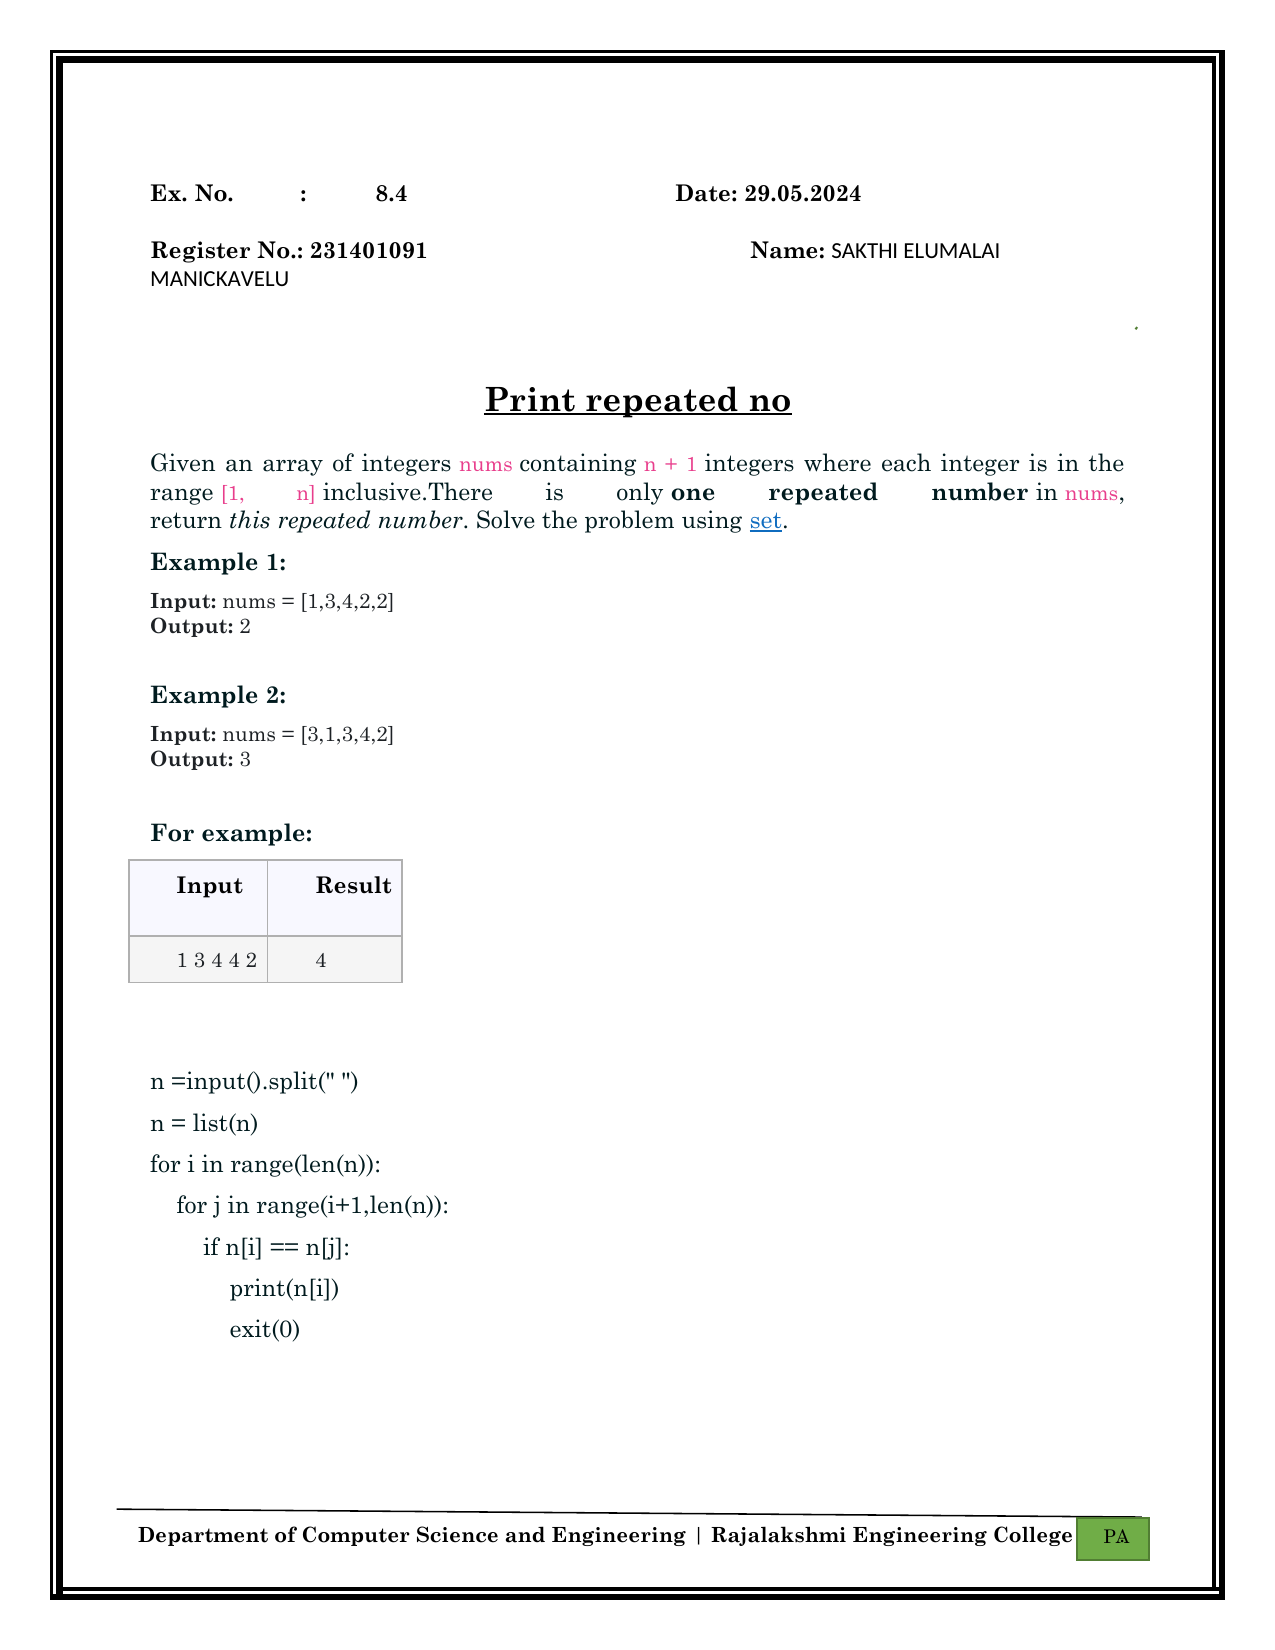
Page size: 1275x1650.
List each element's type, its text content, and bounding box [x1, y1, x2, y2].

text if n[i] == n[j]: [150, 1231, 1125, 1260]
text For example: [150, 817, 1125, 846]
text exit(0) [150, 1314, 1125, 1343]
text Example 1: [150, 547, 1125, 575]
text print(n[i]) [150, 1273, 1125, 1302]
table_cell 1 3 4 4 2 [130, 937, 267, 982]
text Register No.: 231401091 Name: SAKTHI ELUMALAI MANICKAVELU [150, 236, 1125, 292]
text for j in range(i+1,len(n)): [150, 1190, 1125, 1219]
text Example 2: [150, 679, 1125, 708]
text Given an array of integers nums containing n + 1 integers where each integer is in the range [1, n] inclusive.There is only one repeated number in nums, return this repeated number. Solve the problem using set. [150, 447, 1125, 534]
text Output: 2 [150, 613, 1125, 638]
text Input: nums = [3,1,3,4,2] [150, 721, 1125, 746]
text Print repeated no [150, 378, 1125, 418]
table_cell 4 [268, 937, 401, 982]
table_header Input [130, 861, 267, 935]
text Ex. No. : 8.4 Date: 29.05.2024 [150, 179, 1125, 207]
text Input: nums = [1,3,4,2,2] [150, 588, 1125, 613]
text for i in range(len(n)): [150, 1149, 1125, 1178]
text n =input().split(" ") [150, 1066, 1125, 1095]
text n = list(n) [150, 1107, 1125, 1136]
text Output: 3 [150, 746, 1125, 771]
table_header Result [268, 861, 401, 935]
